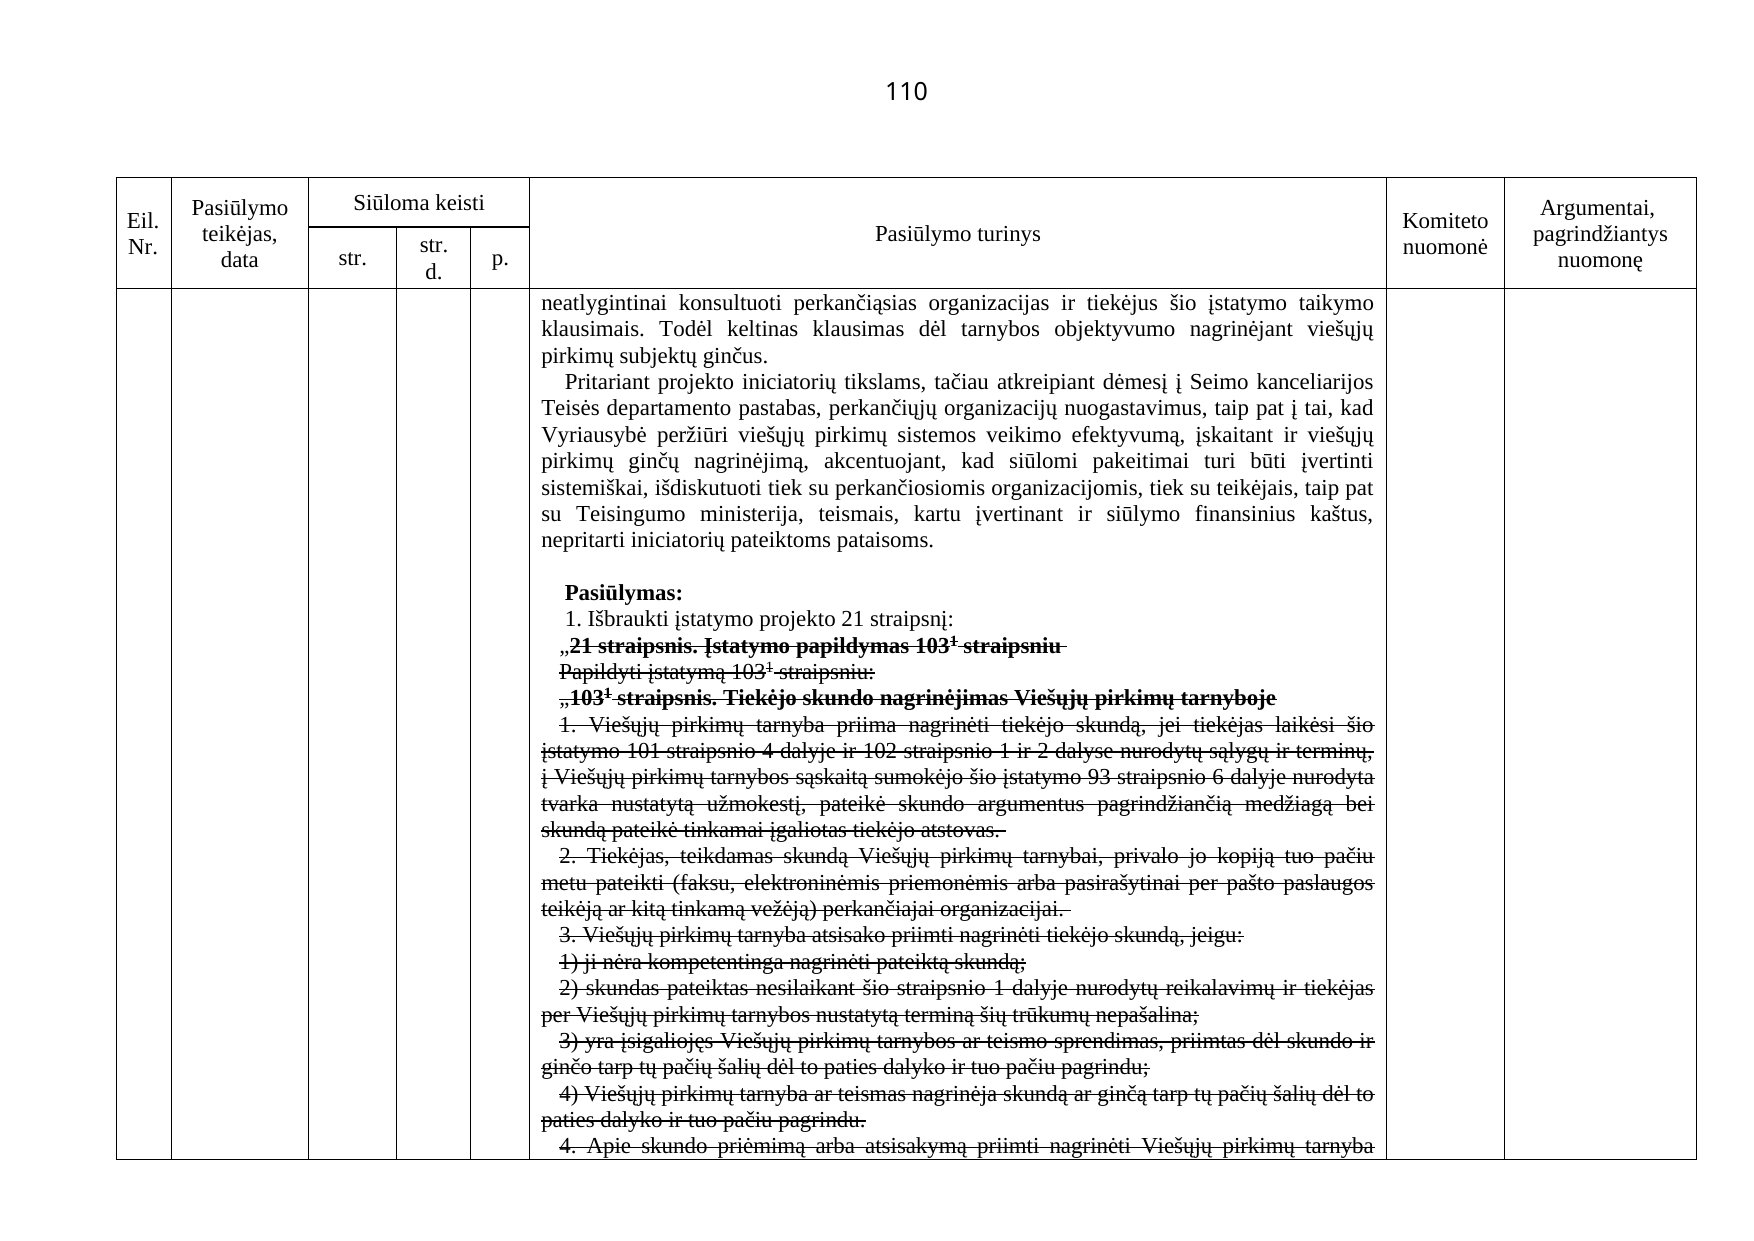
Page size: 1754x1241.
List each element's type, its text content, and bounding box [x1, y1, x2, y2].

table_cell str. d. [397, 228, 470, 288]
table_cell [1505, 289, 1696, 1159]
table_header Eil. Nr. [117, 178, 171, 288]
table_cell p. [471, 228, 529, 288]
table_header Komiteto nuomonė [1387, 178, 1504, 288]
table_header Pasiūlymo turinys [530, 178, 1386, 288]
table_header Siūloma keisti [309, 178, 529, 226]
table_cell neatlygintinai konsultuoti perkančiąsias organizacijas ir tiekėjus šio įstatymo taikymo klausimais. Todėl keltinas klausimas dėl tarnybos objektyvumo nagrinėjant viešųjų pirkimų subjektų ginčus. Pritariant projekto iniciatorių tikslams, tačiau atkreipiant dėmesį į Seimo kanceliarijos Teisės departamento pastabas, perkančiųjų organizacijų nuogastavimus, taip pat į tai, kad Vyriausybė peržiūri viešųjų pirkimų sistemos veikimo efektyvumą, įskaitant ir viešųjų pirkimų ginčų nagrinėjimą, akcentuojant, kad siūlomi pakeitimai turi būti įvertinti sistemiškai, išdiskutuoti tiek su perkančiosiomis organizacijomis, tiek su teikėjais, taip pat su Teisingumo ministerija, teismais, kartu įvertinant ir siūlymo finansinius kaštus, nepritarti iniciatorių pateiktoms pataisoms. Pasiūlymas: 1. Išbraukti įstatymo projekto 21 straipsnį: „21 straipsnis. Įstatymo papildymas 1031 straipsniu Papildyti įstatymą 1031 straipsniu: „1031 straipsnis. Tiekėjo skundo nagrinėjimas Viešųjų pirkimų tarnyboje 1. Viešųjų pirkimų tarnyba priima nagrinėti tiekėjo skundą, jei tiekėjas laikėsi šio įstatymo 101 straipsnio 4 dalyje ir 102 straipsnio 1 ir 2 dalyse nurodytų sąlygų ir terminų, į Viešųjų pirkimų tarnybos sąskaitą sumokėjo šio įstatymo 93 straipsnio 6 dalyje nurodyta tvarka nustatytą užmokestį, pateikė skundo argumentus pagrindžiančią medžiagą bei skundą pateikė tinkamai įgaliotas tiekėjo atstovas. 2. Tiekėjas, teikdamas skundą Viešųjų pirkimų tarnybai, privalo jo kopiją tuo pačiu metu pateikti (faksu, elektroninėmis priemonėmis arba pasirašytinai per pašto paslaugos teikėją ar kitą tinkamą vežėją) perkančiajai organizacijai. 3. Viešųjų pirkimų tarnyba atsisako priimti nagrinėti tiekėjo skundą, jeigu: 1) ji nėra kompetentinga nagrinėti pateiktą skundą; 2) skundas pateiktas nesilaikant šio straipsnio 1 dalyje nurodytų reikalavimų ir tiekėjas per Viešųjų pirkimų tarnybos nustatytą terminą šių trūkumų nepašalina; 3) yra įsigaliojęs Viešųjų pirkimų tarnybos ar teismo sprendimas, priimtas dėl skundo ir ginčo tarp tų pačių šalių dėl to paties dalyko ir tuo pačiu pagrindu; 4) Viešųjų pirkimų tarnyba ar teismas nagrinėja skundą ar ginčą tarp tų pačių šalių dėl to paties dalyko ir tuo pačiu pagrindu. 4. Apie skundo priėmimą arba atsisakymą priimti nagrinėti Viešųjų pirkimų tarnyba [530, 289, 1386, 1159]
table_cell [1387, 289, 1504, 1159]
table_cell [397, 289, 470, 1159]
table_cell [309, 289, 396, 1159]
table_cell [117, 289, 171, 1159]
table_cell [172, 289, 308, 1159]
table_cell [471, 289, 529, 1159]
table_cell str. [309, 228, 396, 288]
table_header Pasiūlymo teikėjas, data [172, 178, 308, 288]
table_header Argumentai, pagrindžiantys nuomonę [1505, 178, 1696, 288]
